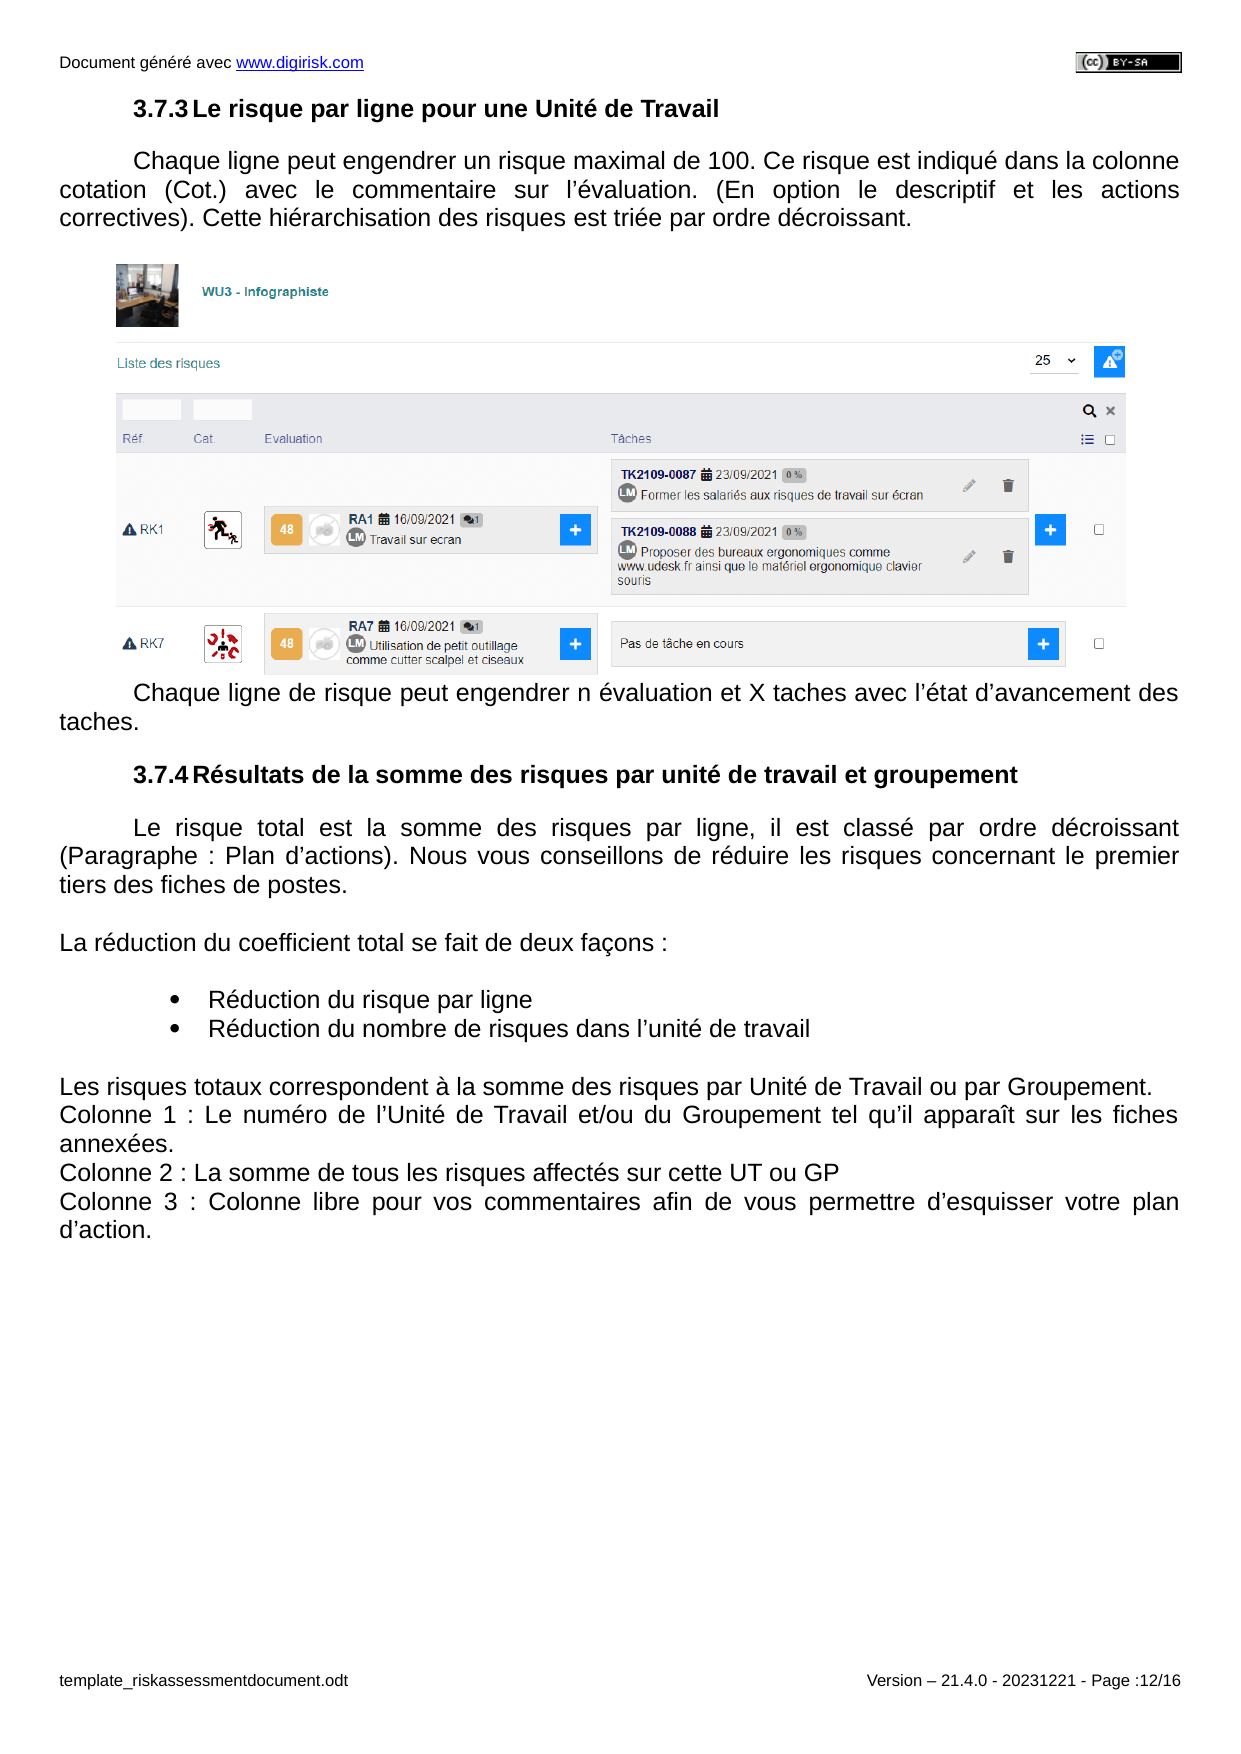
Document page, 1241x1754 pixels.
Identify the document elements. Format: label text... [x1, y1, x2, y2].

text Chaque ligne peut engendrer un risque maximal de 100. Ce risque est indiqué dans la colonne cotation (Cot.) avec le commentaire sur l’évaluation. (En option le descriptif et les actions correctives). Cette hiérarchisation des risques est triée par ordre décroissant. [59, 146, 1181, 232]
text La réduction du coefficient total se fait de deux façons : [59, 927, 1181, 956]
text Colonne 1 : Le numéro de l’Unité de Travail et/ou du Groupement tel qu’il apparaît sur les fiches annexées. [59, 1100, 1181, 1158]
text Colonne 3 : Colonne libre pour vos commentaires afin de vous permettre d’esquisser votre plan d’action. [59, 1186, 1181, 1244]
text Les risques totaux correspondent à la somme des risques par Unité de Travail ou par Groupement. [59, 1071, 1181, 1100]
text Colonne 2 : La somme de tous les risques affectés sur cette UT ou GP [59, 1158, 1181, 1186]
picture [1075, 52, 1182, 73]
picture [108, 261, 1132, 678]
subtitle Résultats de la somme des risques par unité de travail et groupement [133, 760, 1181, 789]
text Le risque total est la somme des risques par ligne, il est classé par ordre décroissant (Paragraphe : Plan d’actions). Nous vous conseillons de réduire les risques concernant le premier tiers des fiches de postes. [59, 812, 1181, 899]
list Réduction du nombre de risques dans l’unité de travail [170, 1014, 1181, 1043]
text Chaque ligne de risque peut engendrer n évaluation et X taches avec l’état d’avancement des taches. [59, 678, 1181, 735]
subtitle Le risque par ligne pour une Unité de Travail [133, 93, 1181, 122]
list Réduction du risque par ligne [170, 985, 1181, 1014]
